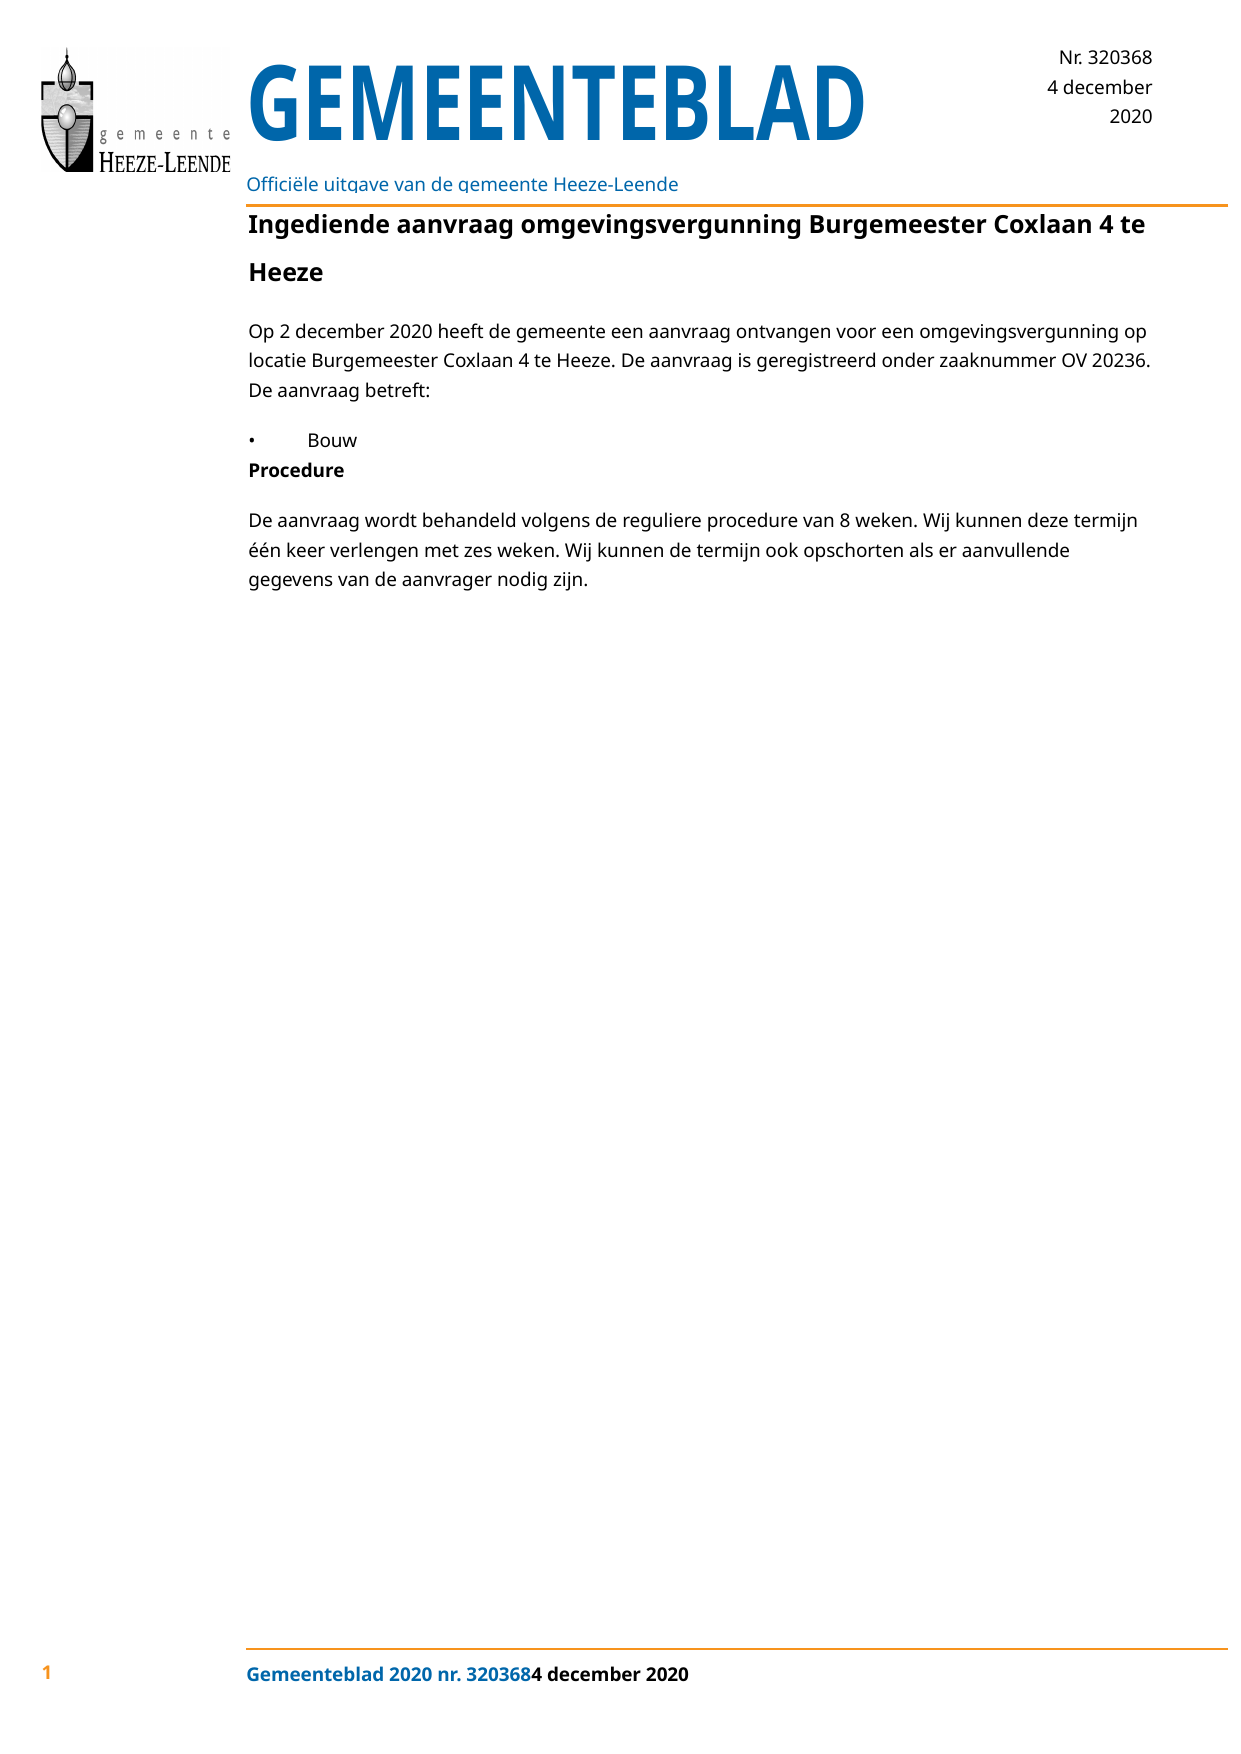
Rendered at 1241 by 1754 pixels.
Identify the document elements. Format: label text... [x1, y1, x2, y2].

picture [41, 47, 231, 172]
text Op 2 december 2020 heeft de gemeente een aanvraag ontvangen voor een omgevingsvergunning op locatie Burgemeester Coxlaan 4 te Heeze. De aanvraag is geregistreerd onder zaaknummer OV 20236. De aanvraag betreft: [248, 318, 1152, 403]
text De aanvraag wordt behandeld volgens de reguliere procedure van 8 weken. Wij kunnen deze termijn één keer verlengen met zes weken. Wij kunnen de termijn ook opschorten als er aanvullende gegevens van de aanvrager nodig zijn. [248, 507, 1152, 592]
list Bouw [248, 427, 1152, 453]
text Ingediende aanvraag omgevingsvergunning Burgemeester Coxlaan 4 te Heeze [248, 207, 1152, 288]
text Procedure [248, 457, 1152, 483]
